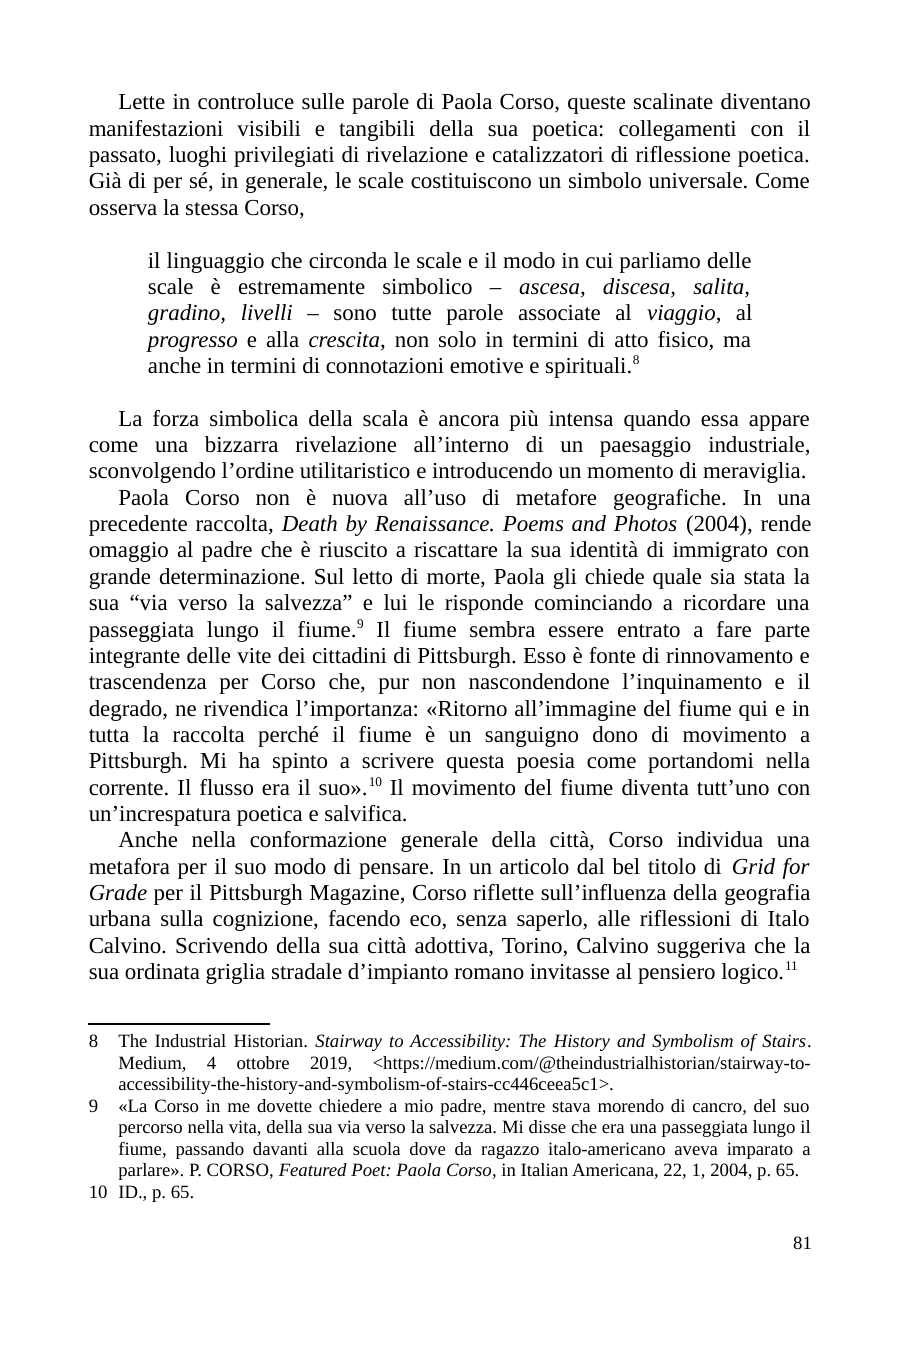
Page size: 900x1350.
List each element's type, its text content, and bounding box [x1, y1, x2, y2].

text «La Corso in me dovette chiedere a mio padre, mentre stava morendo di cancro, del suo percorso nella vita, della sua via verso la salvezza. Mi disse che era una passeggiata lungo il fiume, passando davanti alla scuola dove da ragazzo italo-americano aveva imparato a parlare». P. CORSO, Featured Poet: Paola Corso, in Italian Americana, 22, 1, 2004, p. 65. [88, 1095, 811, 1181]
text La forza simbolica della scala è ancora più intensa quando essa appare come una bizzarra rivelazione all’interno di un paesaggio industriale, sconvolgendo l’ordine utilitaristico e introducendo un momento di meraviglia. [88, 405, 811, 484]
text The Industrial Historian. Stairway to Accessibility: The History and Symbolism of Stairs. Medium, 4 ottobre 2019, <https://medium.com/@theindustrialhistorian/stairway-to-accessibility-the-history-and-symbolism-of-stairs-cc446ceea5c1>. [88, 1030, 811, 1095]
text il linguaggio che circonda le scale e il modo in cui parliamo delle scale è estremamente simbolico ‒ ascesa, discesa, salita, gradino, livelli ‒ sono tutte parole associate al viaggio, al progresso e alla crescita, non solo in termini di atto fisico, ma anche in termini di connotazioni emotive e spirituali. [148, 247, 752, 378]
text Paola Corso non è nuova all’uso di metafore geografiche. In una precedente raccolta, Death by Renaissance. Poems and Photos (2004), rende omaggio al padre che è riuscito a riscattare la sua identità di immigrato con grande determinazione. Sul letto di morte, Paola gli chiede quale sia stata la sua “via verso la salvezza” e lui le risponde cominciando a ricordare una passeggiata lungo il fiume. Il fiume sembra essere entrato a fare parte integrante delle vite dei cittadini di Pittsburgh. Esso è fonte di rinnovamento e trascendenza per Corso che, pur non nascondendone l’inquinamento e il degrado, ne rivendica l’importanza: «Ritorno all’immagine del fiume qui e in tutta la raccolta perché il fiume è un sanguigno dono di movimento a Pittsburgh. Mi ha spinto a scrivere questa poesia come portandomi nella corrente. Il flusso era il suo». Il movimento del fiume diventa tutt’uno con un’increspatura poetica e salvifica. [88, 484, 811, 826]
text Lette in controluce sulle parole di Paola Corso, queste scalinate diventano manifestazioni visibili e tangibili della sua poetica: collegamenti con il passato, luoghi privilegiati di rivelazione e catalizzatori di riflessione poetica. Già di per sé, in generale, le scale costituiscono un simbolo universale. Come osserva la stessa Corso, [88, 88, 811, 220]
text Anche nella conformazione generale della città, Corso individua una metafora per il suo modo di pensare. In un articolo dal bel titolo di Grid for Grade per il Pittsburgh Magazine, Corso riflette sull’influenza della geografia urbana sulla cognizione, facendo eco, senza saperlo, alle riflessioni di Italo Calvino. Scrivendo della sua città adottiva, Torino, Calvino suggeriva che la sua ordinata griglia stradale d’impianto romano invitasse al pensiero logico. [88, 826, 811, 984]
text ID., p. 65. [88, 1181, 811, 1202]
